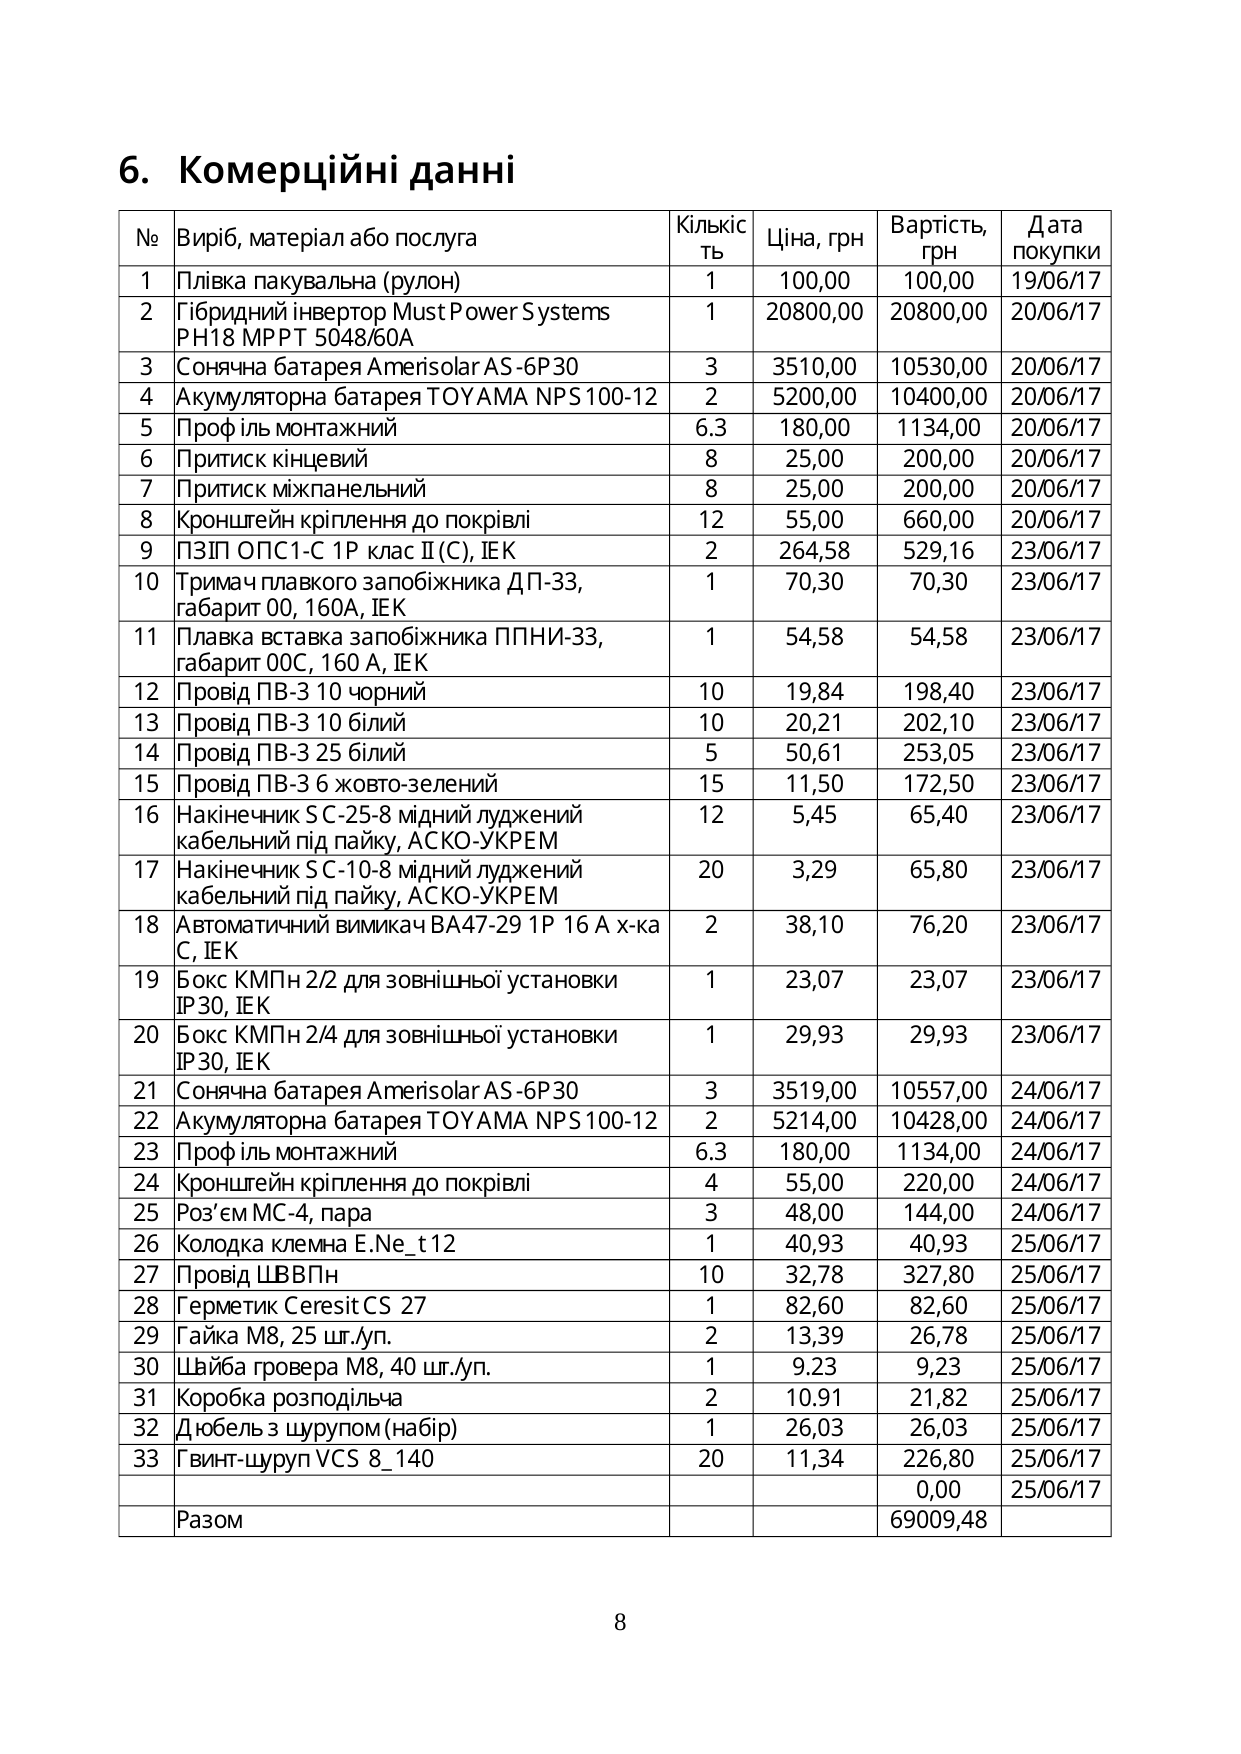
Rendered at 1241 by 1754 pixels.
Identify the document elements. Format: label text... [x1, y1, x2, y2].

subtitle Комерційні данні [118, 143, 1122, 195]
